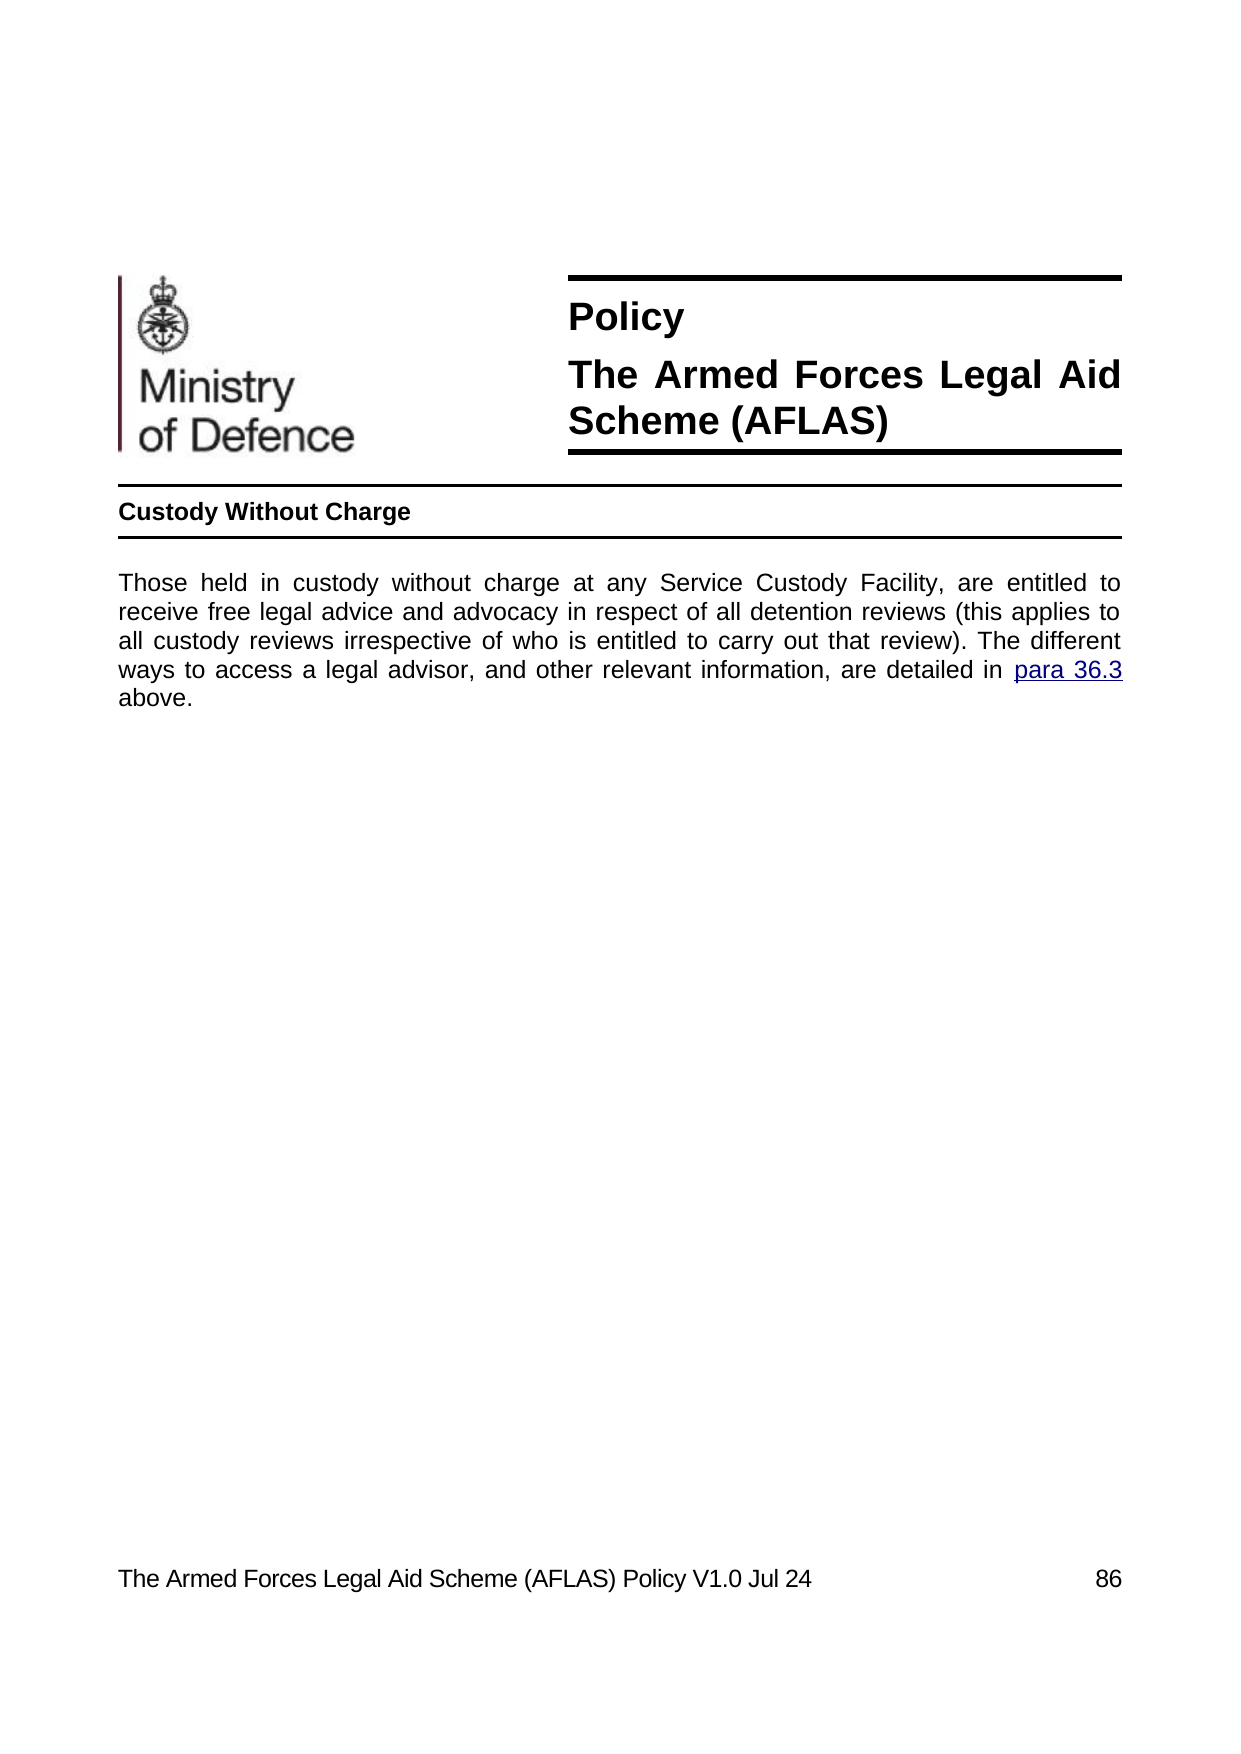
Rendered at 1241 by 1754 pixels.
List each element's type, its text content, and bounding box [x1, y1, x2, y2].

text Those held in custody without charge at any Service Custody Facility, are entitled to receive free legal advice and advocacy in respect of all detention reviews (this applies to all custody reviews irrespective of who is entitled to carry out that review). The different ways to access a legal advisor, and other relevant information, are detailed in para 36.3 above. [118, 568, 1122, 712]
subtitle Custody Without Charge [118, 487, 1122, 536]
